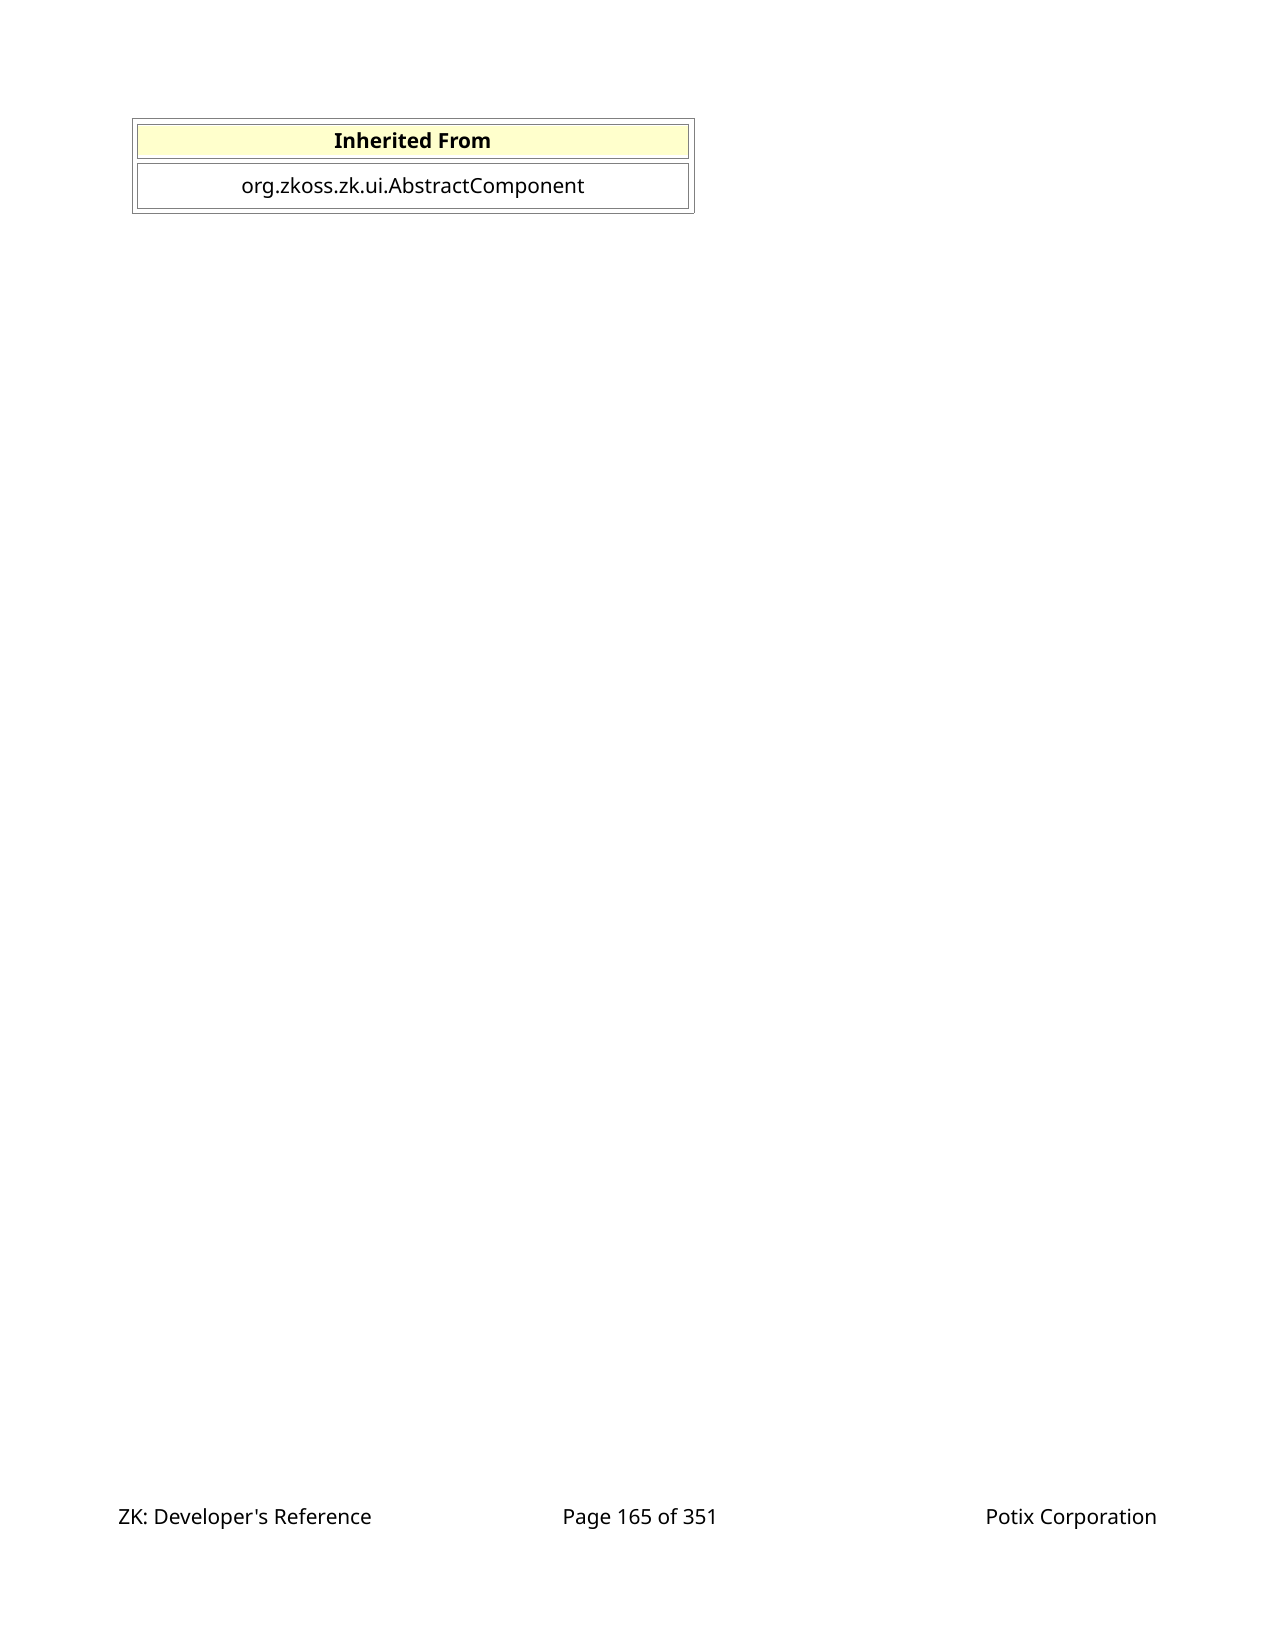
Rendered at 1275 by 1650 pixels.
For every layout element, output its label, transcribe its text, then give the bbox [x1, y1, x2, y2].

table_cell org.zkoss.zk.ui.AbstractComponent [134, 158, 691, 207]
table_header Inherited From [134, 119, 691, 158]
